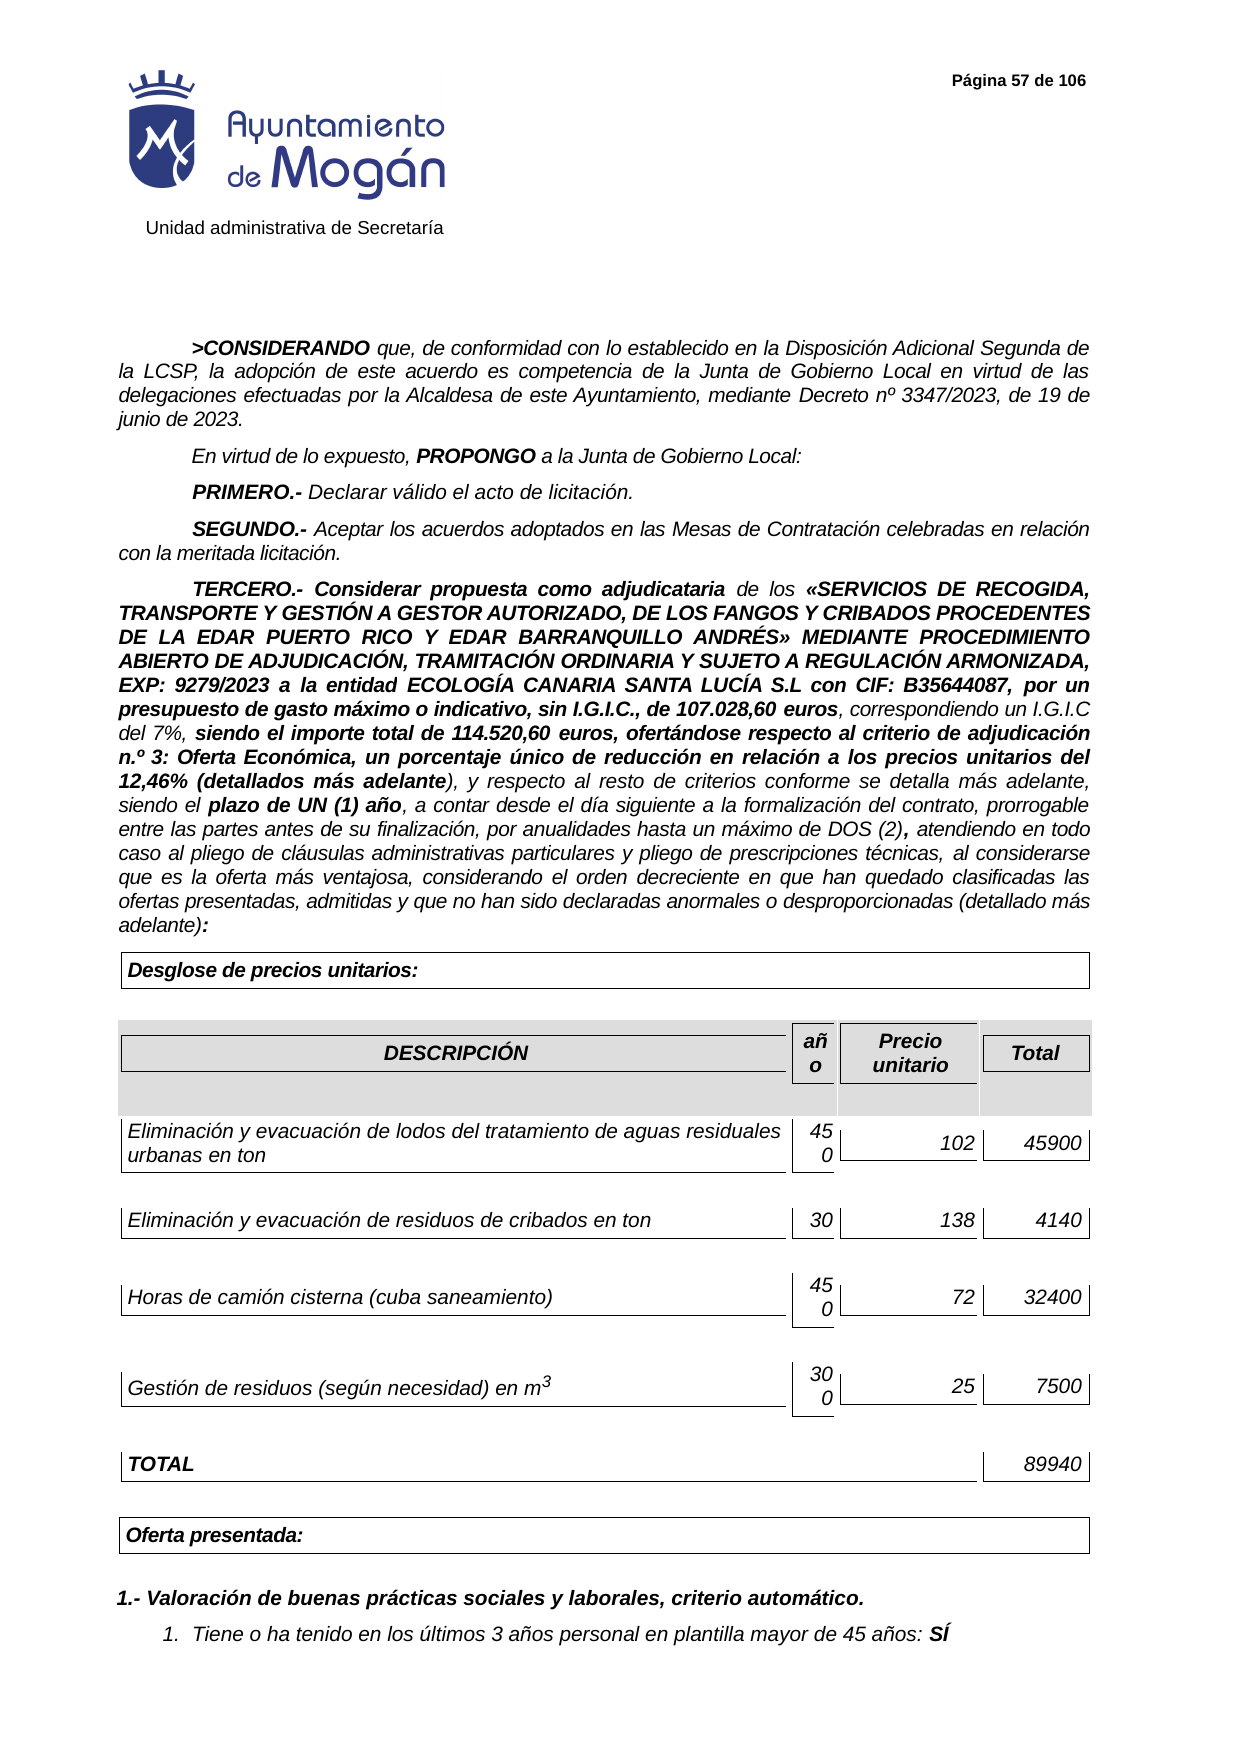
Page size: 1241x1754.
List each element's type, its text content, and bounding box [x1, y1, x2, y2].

table_header año [789, 1020, 837, 1116]
table_cell Eliminación y evacuación de lodos del tratamiento de aguas residuales urbanas en ton [118, 1116, 789, 1205]
table_cell 25 [838, 1359, 979, 1449]
table_cell 300 [789, 1359, 837, 1449]
table_cell 450 [789, 1270, 837, 1359]
table_cell 450 [789, 1116, 837, 1205]
table_cell 138 [838, 1205, 979, 1270]
table_cell Eliminación y evacuación de residuos de cribados en ton [118, 1205, 789, 1270]
table_cell 72 [838, 1270, 979, 1359]
text >CONSIDERANDO que, de conformidad con lo establecido en la Disposición Adicional Segunda de la LCSP, la adopción de este acuerdo es competencia de la Junta de Gobierno Local en virtud de las delegaciones efectuadas por la Alcaldesa de este Ayuntamiento, mediante Decreto nº 3347/2023, de 19 de junio de 2023. [118, 335, 1092, 431]
table_header Oferta presentada: [118, 1514, 1092, 1585]
table_cell Gestión de residuos (según necesidad) en m3 [118, 1359, 789, 1449]
table_cell 4140 [980, 1205, 1092, 1270]
table_header Precio unitario [838, 1020, 979, 1116]
table_header Total [980, 1020, 1092, 1116]
table_cell 89940 [980, 1449, 1092, 1514]
table_header Desglose de precios unitarios: [118, 949, 1092, 1020]
table_cell 30 [789, 1205, 837, 1270]
text En virtud de lo expuesto, PROPONGO a la Junta de Gobierno Local: [118, 444, 1092, 468]
text SEGUNDO.- Aceptar los acuerdos adoptados en las Mesas de Contratación celebradas en relación con la meritada licitación. [118, 517, 1092, 564]
table_cell Horas de camión cisterna (cuba saneamiento) [118, 1270, 789, 1359]
list Tiene o ha tenido en los últimos 3 años personal en plantilla mayor de 45 años: SÍ [162, 1622, 1092, 1646]
picture [128, 70, 445, 206]
table_cell TOTAL [118, 1449, 979, 1514]
table_cell 45900 [980, 1116, 1092, 1205]
text 1.- Valoración de buenas prácticas sociales y laborales, criterio automático. [116, 1585, 1092, 1609]
text PRIMERO.- Declarar válido el acto de licitación. [118, 480, 1092, 504]
table_cell 102 [838, 1116, 979, 1205]
table_cell 32400 [980, 1270, 1092, 1359]
table_header DESCRIPCIÓN [118, 1020, 789, 1116]
text TERCERO.- Considerar propuesta como adjudicataria de los «SERVICIOS DE RECOGIDA, TRANSPORTE Y GESTIÓN A GESTOR AUTORIZADO, DE LOS FANGOS Y CRIBADOS PROCEDENTES DE LA EDAR PUERTO RICO Y EDAR BARRANQUILLO ANDRÉS» MEDIANTE PROCEDIMIENTO ABIERTO DE ADJUDICACIÓN, TRAMITACIÓN ORDINARIA Y SUJETO A REGULACIÓN ARMONIZADA, EXP: 9279/2023 a la entidad ECOLOGÍA CANARIA SANTA LUCÍA S.L con CIF: B35644087, por un presupuesto de gasto máximo o indicativo, sin I.G.I.C., de 107.028,60 euros, correspondiendo un I.G.I.C del 7%, siendo el importe total de 114.520,60 euros, ofertándose respecto al criterio de adjudicación n.º 3: Oferta Económica, un porcentaje único de reducción en relación a los precios unitarios del 12,46% (detallados más adelante), y respecto al resto de criterios conforme se detalla más adelante, siendo el plazo de UN (1) año, a contar desde el día siguiente a la formalización del contrato, prorrogable entre las partes antes de su finalización, por anualidades hasta un máximo de DOS (2), atendiendo en todo caso al pliego de cláusulas administrativas particulares y pliego de prescripciones técnicas, al considerarse que es la oferta más ventajosa, considerando el orden decreciente en que han quedado clasificadas las ofertas presentadas, admitidas y que no han sido declaradas anormales o desproporcionadas (detallado más adelante): [118, 577, 1092, 936]
table_cell 7500 [980, 1359, 1092, 1449]
